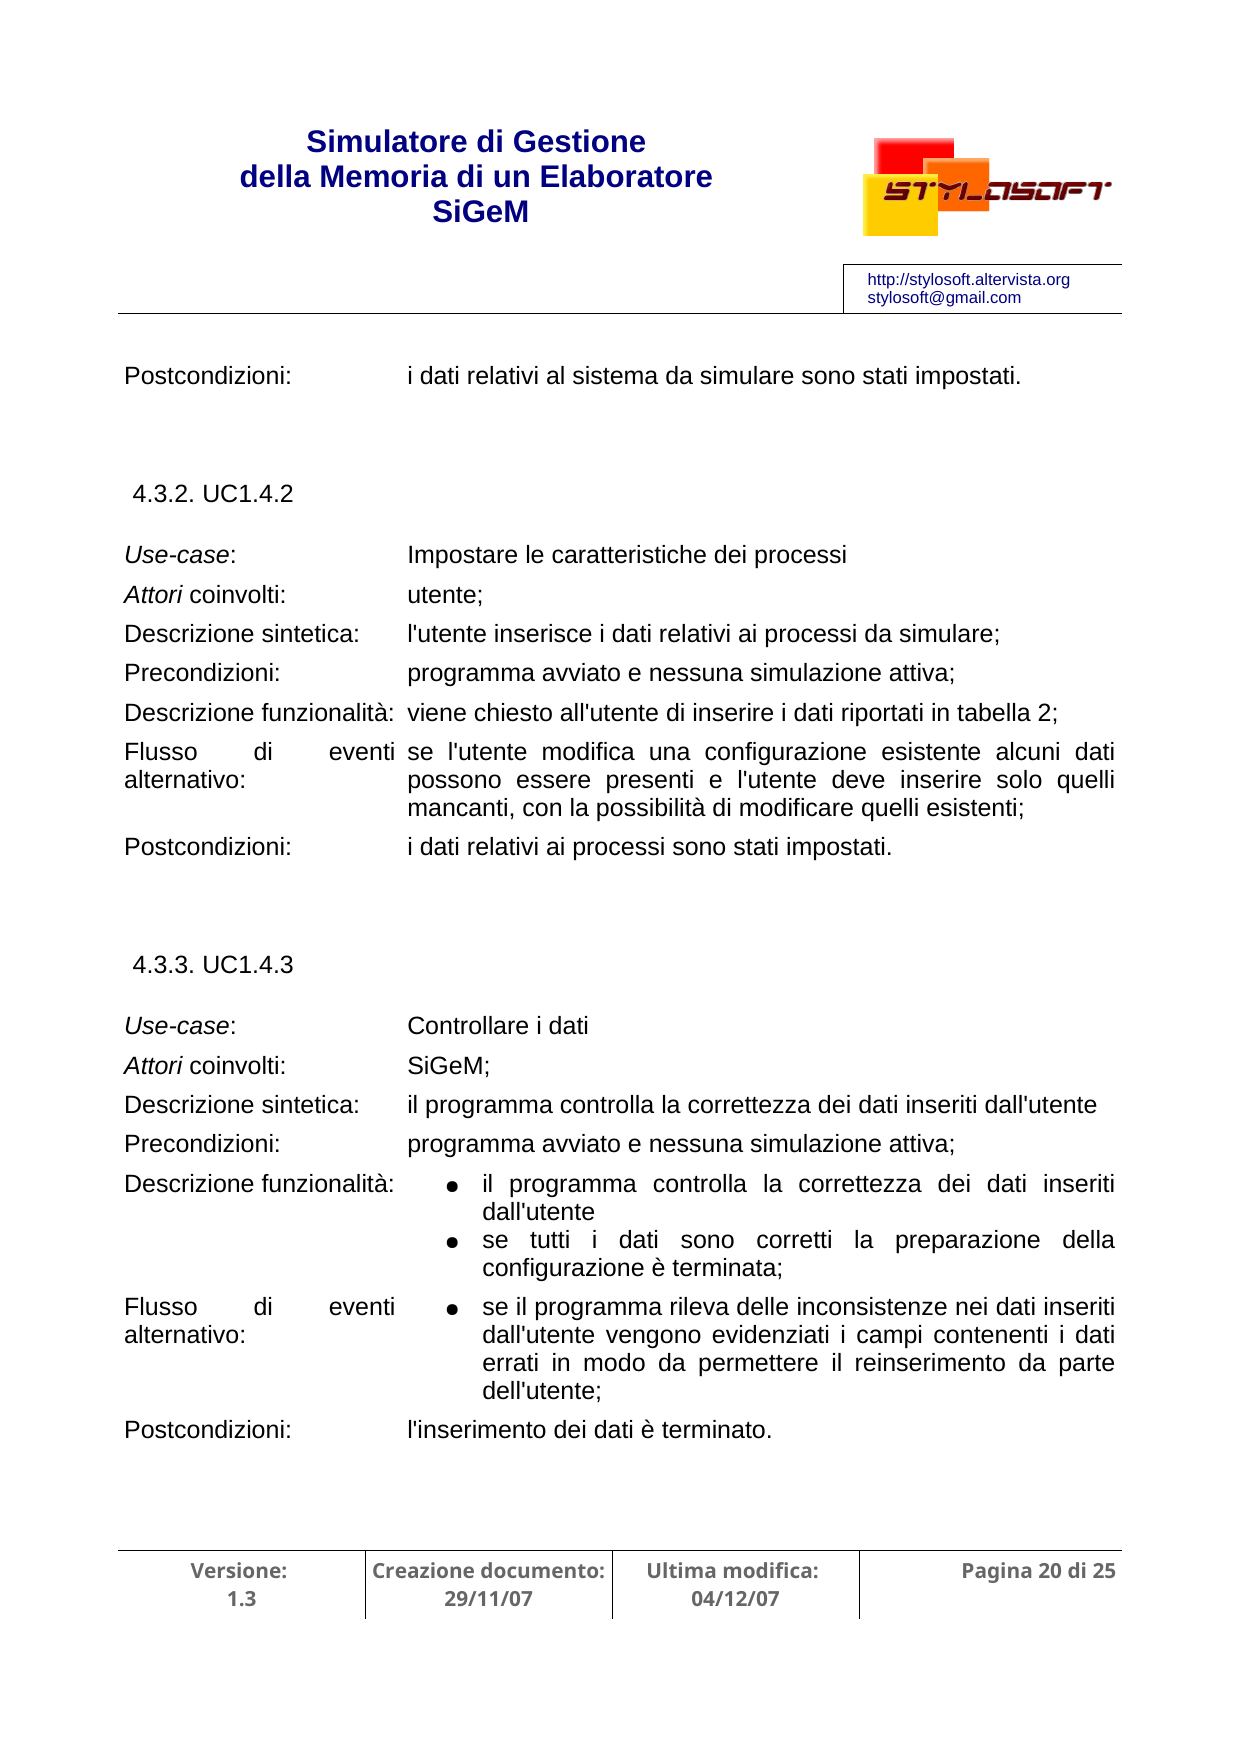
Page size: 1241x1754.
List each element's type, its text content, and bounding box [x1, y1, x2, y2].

table_cell Descrizione funzionalità: [118, 693, 401, 732]
table_cell i dati relativi al sistema da simulare sono stati impostati. [401, 356, 1122, 396]
table_cell viene chiesto all'utente di inserire i dati riportati in tabella 2; [401, 693, 1122, 732]
table_cell programma avviato e nessuna simulazione attiva; [401, 654, 1122, 693]
table_cell i dati relativi ai processi sono stati impostati. [401, 828, 1122, 867]
picture [848, 123, 1117, 247]
table_cell Postcondizioni: [118, 356, 401, 396]
table_cell Precondizioni: [118, 1125, 401, 1164]
table_cell l'inserimento dei dati è terminato. [401, 1410, 1122, 1449]
table_cell Attori coinvolti: [118, 575, 401, 614]
list UC1.4.2 [132, 479, 1122, 507]
table_cell Flusso di eventi alternativo: [118, 732, 401, 827]
table_cell SiGeM; [401, 1046, 1122, 1085]
table_cell il programma controlla la correttezza dei dati inseriti dall'utente [401, 1085, 1122, 1124]
table_cell il programma controlla la correttezza dei dati inseriti dall'utente se tutti i dati sono corretti la preparazione della configurazione è terminata; [401, 1164, 1122, 1287]
table_cell Precondizioni: [118, 654, 401, 693]
table_header Controllare i dati [401, 1006, 1122, 1046]
table_cell Postcondizioni: [118, 828, 401, 867]
table_cell l'utente inserisce i dati relativi ai processi da simulare; [401, 614, 1122, 653]
table_cell se il programma rileva delle inconsistenze nei dati inseriti dall'utente vengono evidenziati i campi contenenti i dati errati in modo da permettere il reinserimento da parte dell'utente; [401, 1287, 1122, 1410]
table_cell Attori coinvolti: [118, 1046, 401, 1085]
table_header Use-case: [118, 535, 401, 575]
table_cell se l'utente modifica una configurazione esistente alcuni dati possono essere presenti e l'utente deve inserire solo quelli mancanti, con la possibilità di modificare quelli esistenti; [401, 732, 1122, 827]
table_header Use-case: [118, 1006, 401, 1046]
table_header Impostare le caratteristiche dei processi [401, 535, 1122, 575]
table_cell Descrizione sintetica: [118, 614, 401, 653]
table_cell Descrizione sintetica: [118, 1085, 401, 1124]
table_cell programma avviato e nessuna simulazione attiva; [401, 1125, 1122, 1164]
table_cell Descrizione funzionalità: [118, 1164, 401, 1287]
table_cell Postcondizioni: [118, 1410, 401, 1449]
table_cell Flusso di eventi alternativo: [118, 1287, 401, 1410]
list UC1.4.3 [132, 951, 1122, 978]
table_cell utente; [401, 575, 1122, 614]
